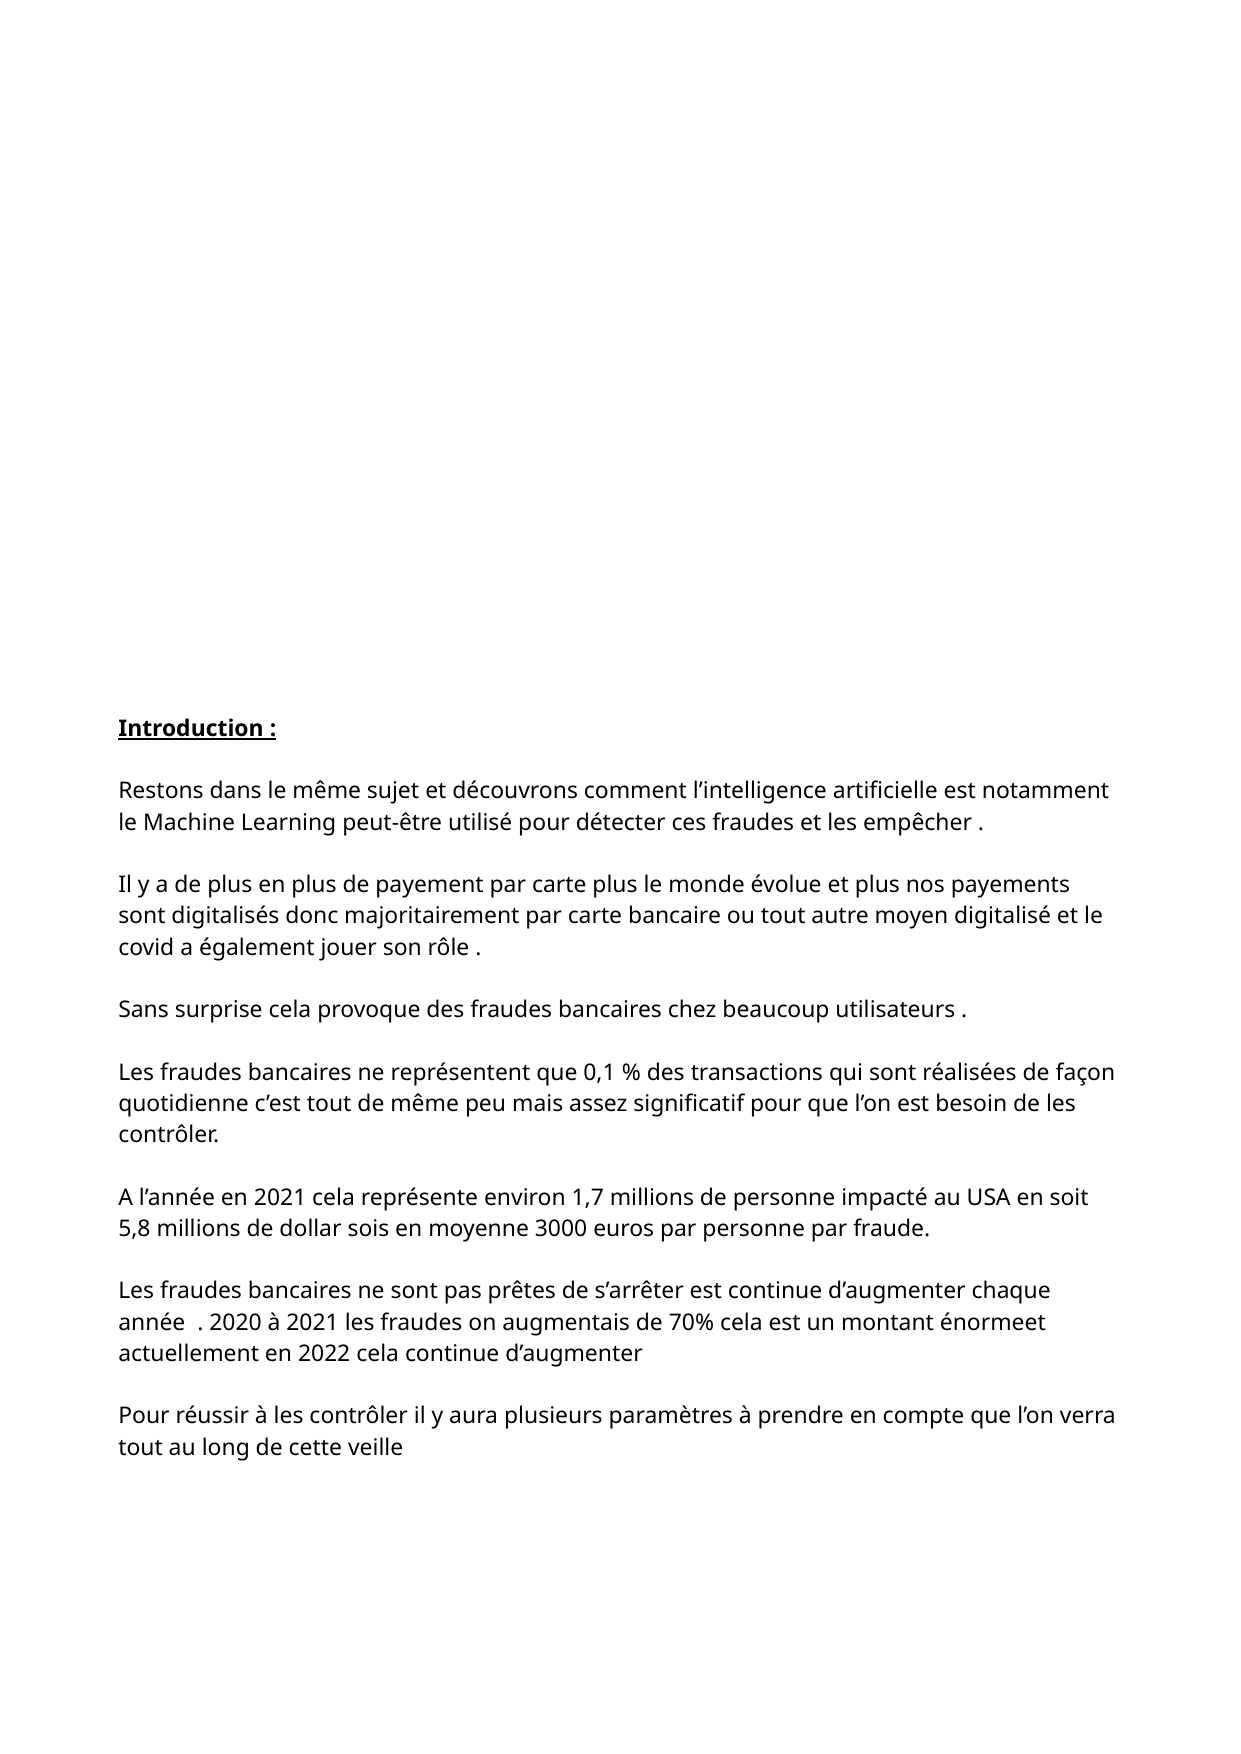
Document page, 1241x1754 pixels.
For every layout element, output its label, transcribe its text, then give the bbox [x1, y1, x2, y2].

text Les fraudes bancaires ne représentent que 0,1 % des transactions qui sont réalisées de façon quotidienne c’est tout de même peu mais assez significatif pour que l’on est besoin de les contrôler. [118, 1056, 1122, 1149]
text Introduction : [118, 712, 1122, 743]
text Il y a de plus en plus de payement par carte plus le monde évolue et plus nos payements sont digitalisés donc majoritairement par carte bancaire ou tout autre moyen digitalisé et le covid a également jouer son rôle . [118, 868, 1122, 962]
text A l’année en 2021 cela représente environ 1,7 millions de personne impacté au USA en soit 5,8 millions de dollar sois en moyenne 3000 euros par personne par fraude. [118, 1181, 1122, 1243]
text Sans surprise cela provoque des fraudes bancaires chez beaucoup utilisateurs . [118, 993, 1122, 1024]
text Pour réussir à les contrôler il y aura plusieurs paramètres à prendre en compte que l’on verra tout au long de cette veille [118, 1399, 1122, 1462]
text Restons dans le même sujet et découvrons comment l’intelligence artificielle est notamment le Machine Learning peut-être utilisé pour détecter ces fraudes et les empêcher . [118, 774, 1122, 837]
text Les fraudes bancaires ne sont pas prêtes de s’arrêter est continue d’augmenter chaque année . 2020 à 2021 les fraudes on augmentais de 70% cela est un montant énormeet actuellement en 2022 cela continue d’augmenter [118, 1274, 1122, 1368]
